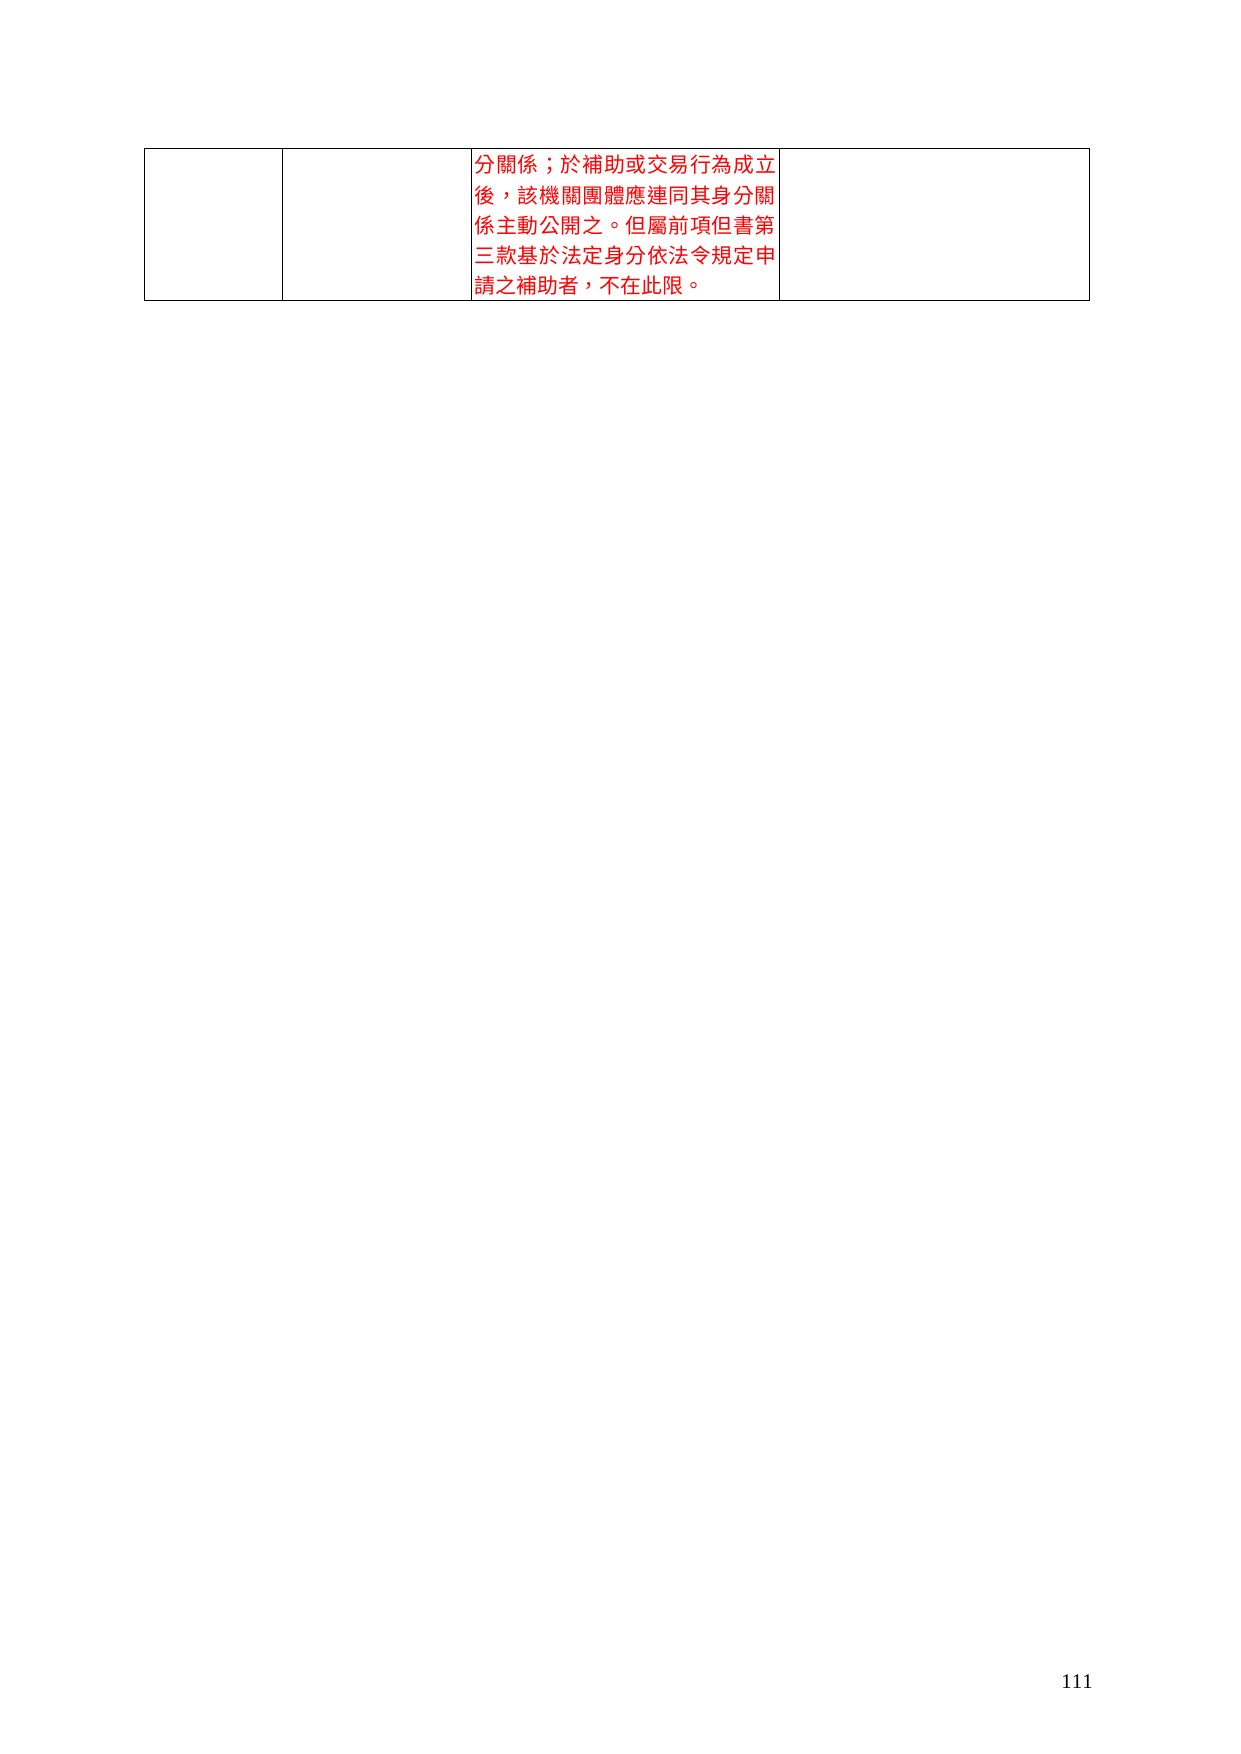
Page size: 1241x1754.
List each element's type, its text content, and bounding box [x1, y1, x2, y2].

table_cell [145, 149, 282, 300]
table_cell [780, 149, 1089, 300]
table_cell [283, 149, 471, 300]
table_cell 分關係；於補助或交易行為成立後，該機關團體應連同其身分關係主動公開之。但屬前項但書第三款基於法定身分依法令規定申請之補助者，不在此限。 [472, 149, 779, 300]
